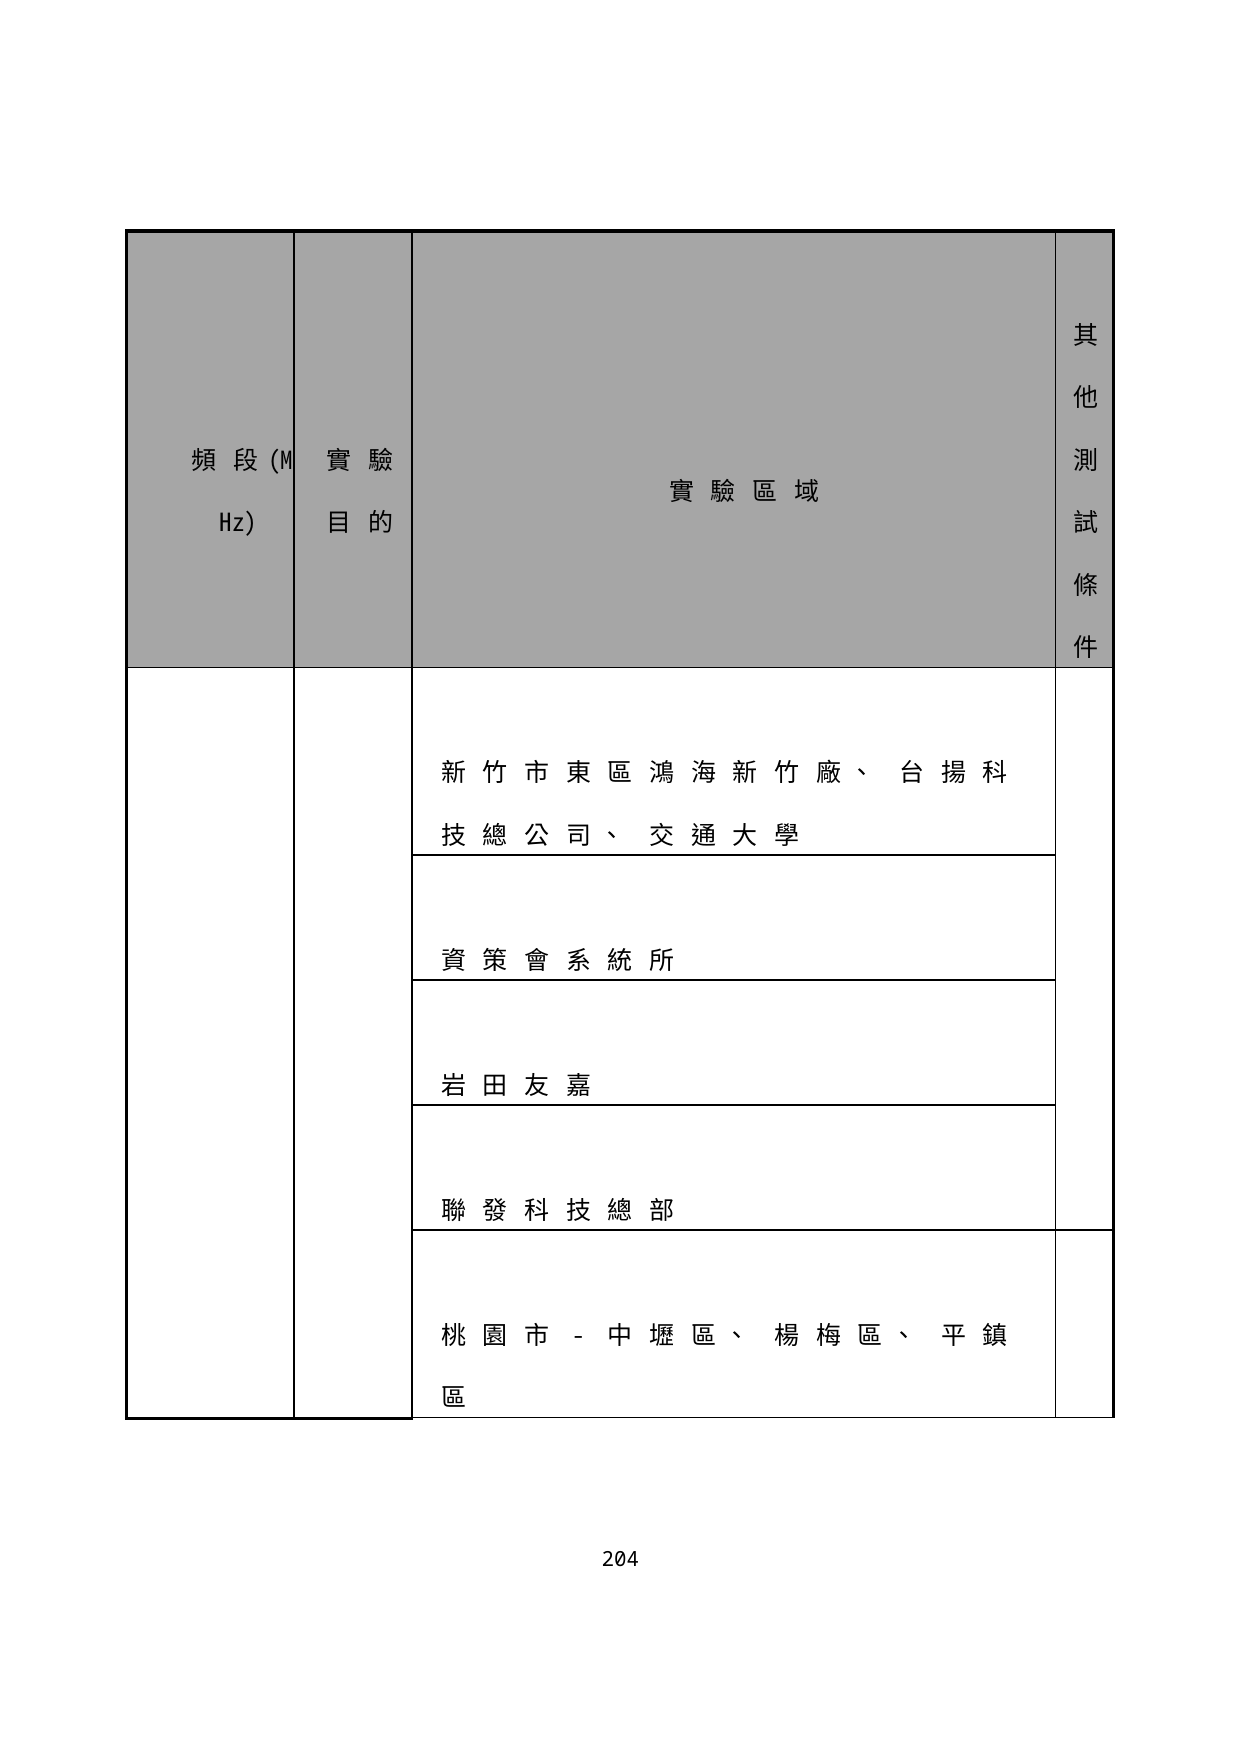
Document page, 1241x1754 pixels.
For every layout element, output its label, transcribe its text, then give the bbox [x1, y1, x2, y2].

table_cell 資策會系統所 [413, 856, 1055, 979]
table_cell [1056, 1231, 1112, 1417]
table_header 實驗目的 [295, 233, 411, 667]
table_cell 岩田友嘉 [413, 981, 1055, 1104]
table_cell [1056, 668, 1112, 1229]
table_cell [128, 668, 293, 1417]
table_cell 聯發科技總部 [413, 1106, 1055, 1229]
table_cell 新竹市東區鴻海新竹廠、台揚科技總公司、交通大學 [413, 668, 1055, 854]
table_header 實驗區域 [413, 233, 1055, 667]
table_header 其他測試條件 [1056, 233, 1112, 667]
table_cell [295, 668, 411, 1417]
table_header 頻段(MHz) [128, 233, 293, 667]
table_cell 桃園市-中壢區、楊梅區、平鎮區 [413, 1231, 1055, 1417]
